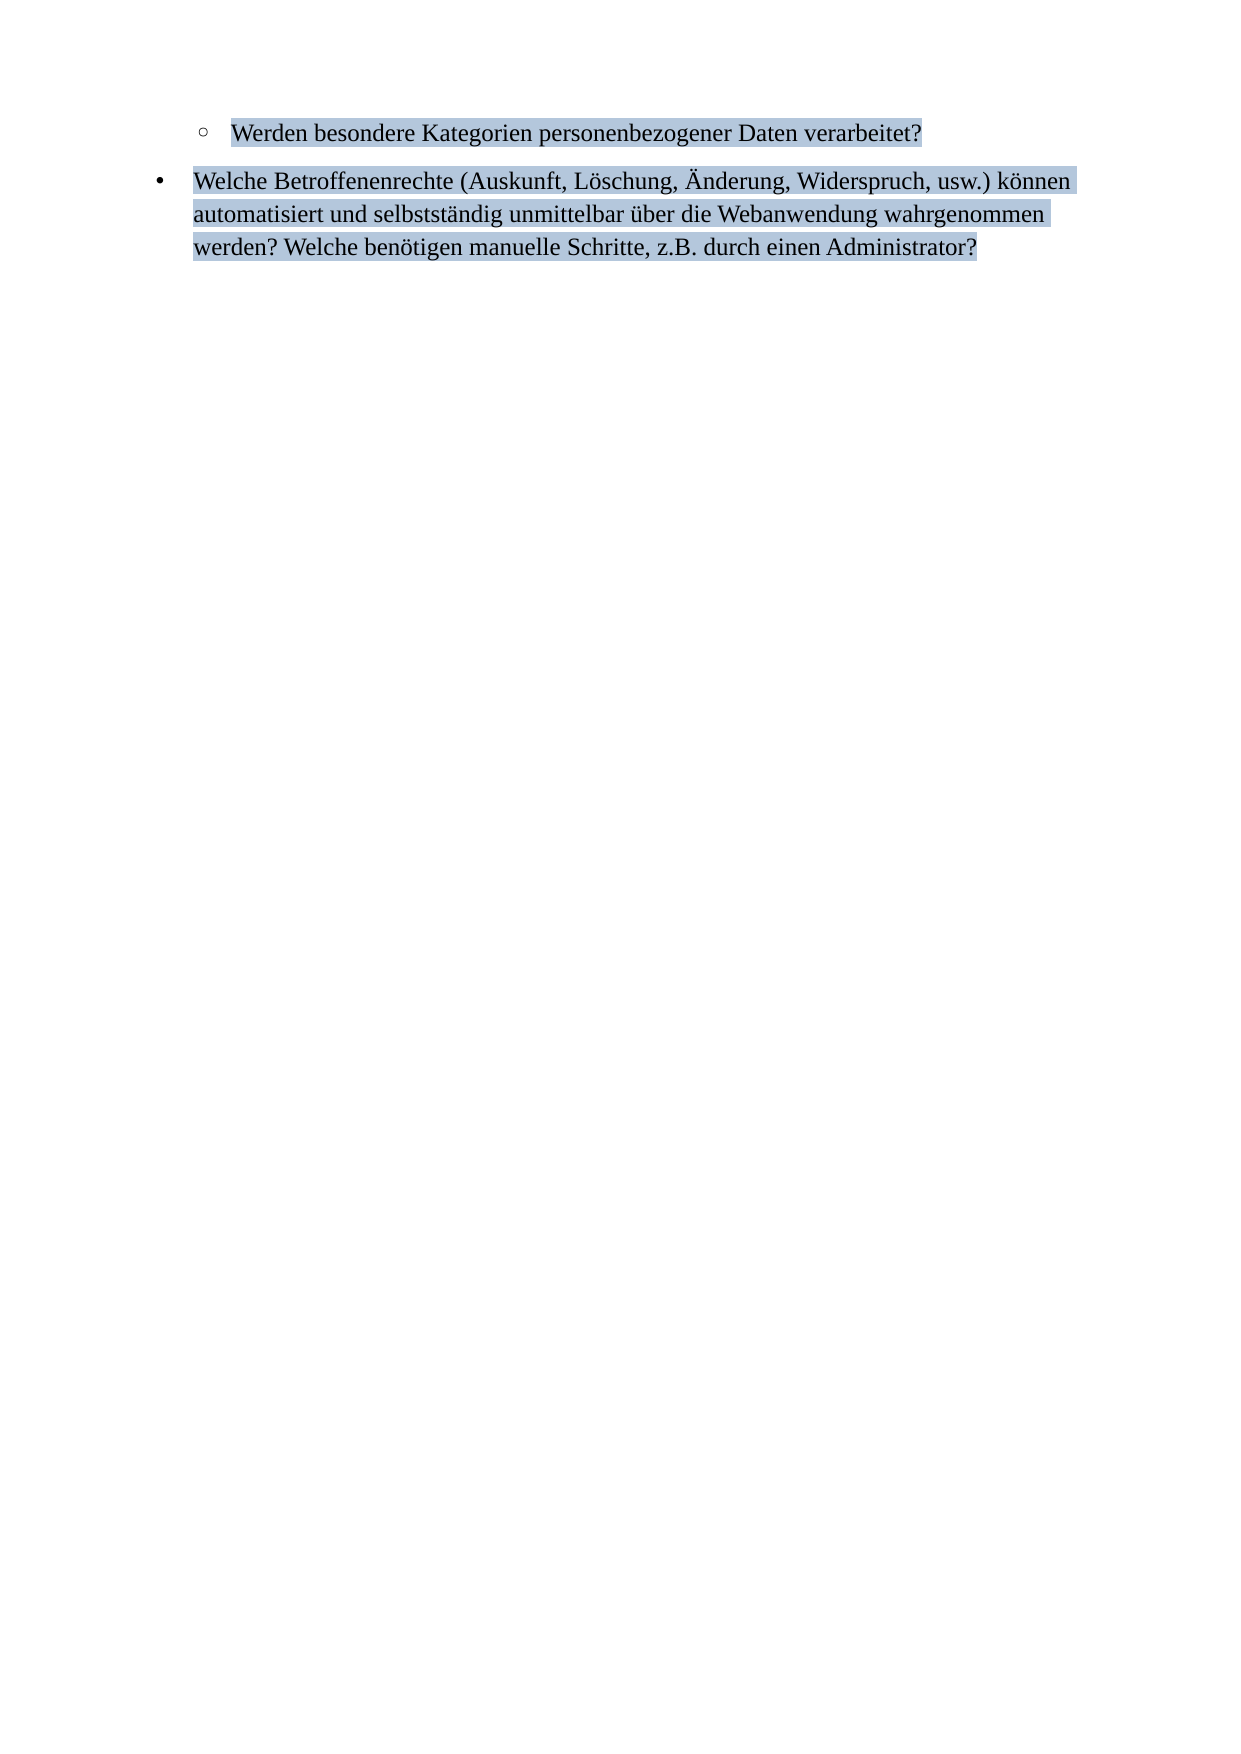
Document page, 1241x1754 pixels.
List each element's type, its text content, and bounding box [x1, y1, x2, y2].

list Welche Betroffenenrechte (Auskunft, Löschung, Änderung, Widerspruch, usw.) können automatisiert und selbstständig unmittelbar über die Webanwendung wahrgenommen werden? Welche benötigen manuelle Schritte, z.B. durch einen Administrator? [156, 166, 1122, 261]
list Werden besondere Kategorien personenbezogener Daten verarbeitet? [193, 118, 1122, 147]
